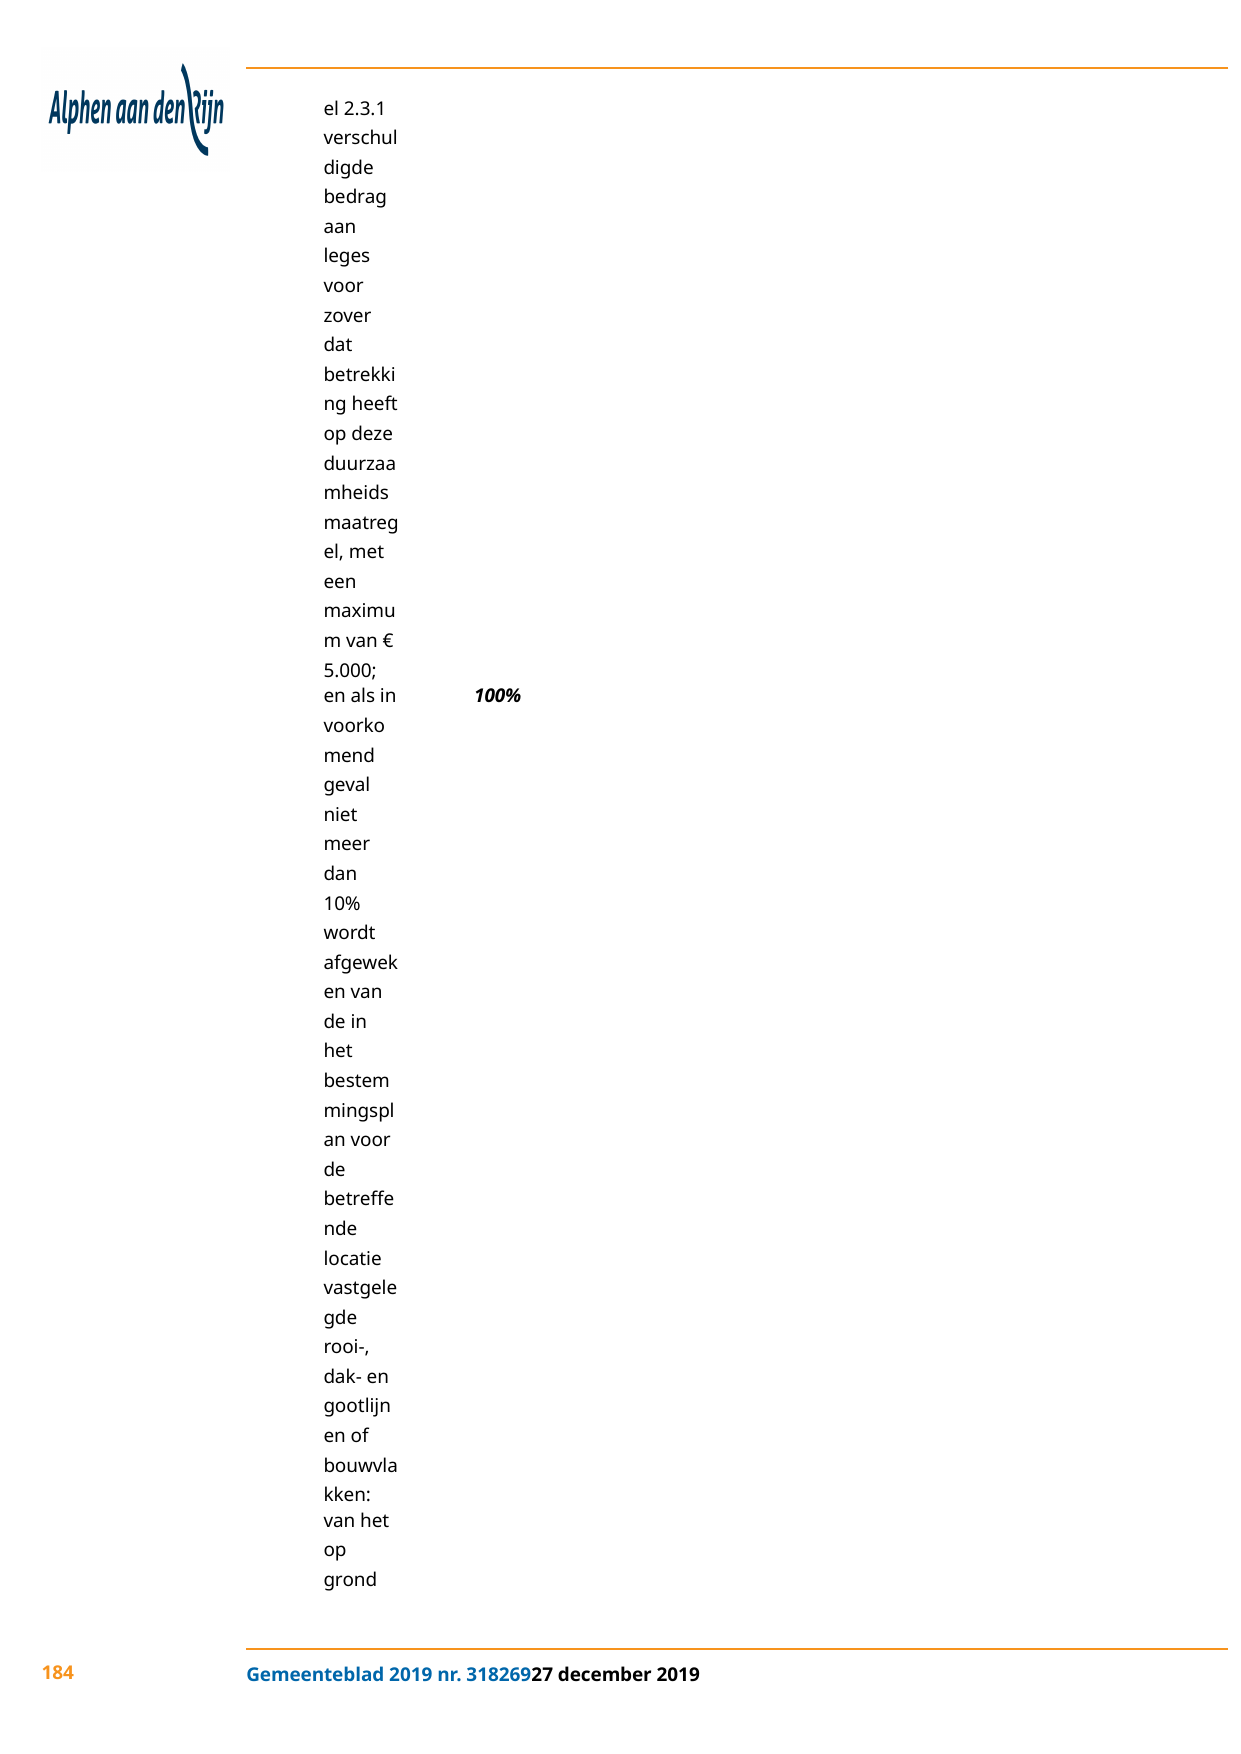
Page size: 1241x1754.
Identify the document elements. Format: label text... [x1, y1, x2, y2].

picture [41, 47, 231, 172]
table_cell [248, 95, 323, 683]
table_cell [399, 683, 474, 1507]
table_cell [248, 683, 323, 1507]
table_cell [248, 1507, 323, 1592]
table_cell [399, 95, 474, 683]
table_cell en als in voorkomend geval niet meer dan 10% wordt afgeweken van de in het bestemmingsplan voor de betreffende locatie vastgelegde rooi-, dak- en gootlijnen of bouwvlakken: [323, 683, 398, 1507]
table_cell [474, 1507, 549, 1592]
table_cell [399, 1507, 474, 1592]
table_cell el 2.3.1 verschuldigde bedrag aan leges voor zover dat betrekking heeft op deze duurzaamheidsmaatregel, met een maximum van € 5.000; [323, 95, 398, 683]
table_cell [474, 95, 549, 683]
table_cell van het op grond [323, 1507, 398, 1592]
table_cell 100% [474, 683, 549, 1507]
